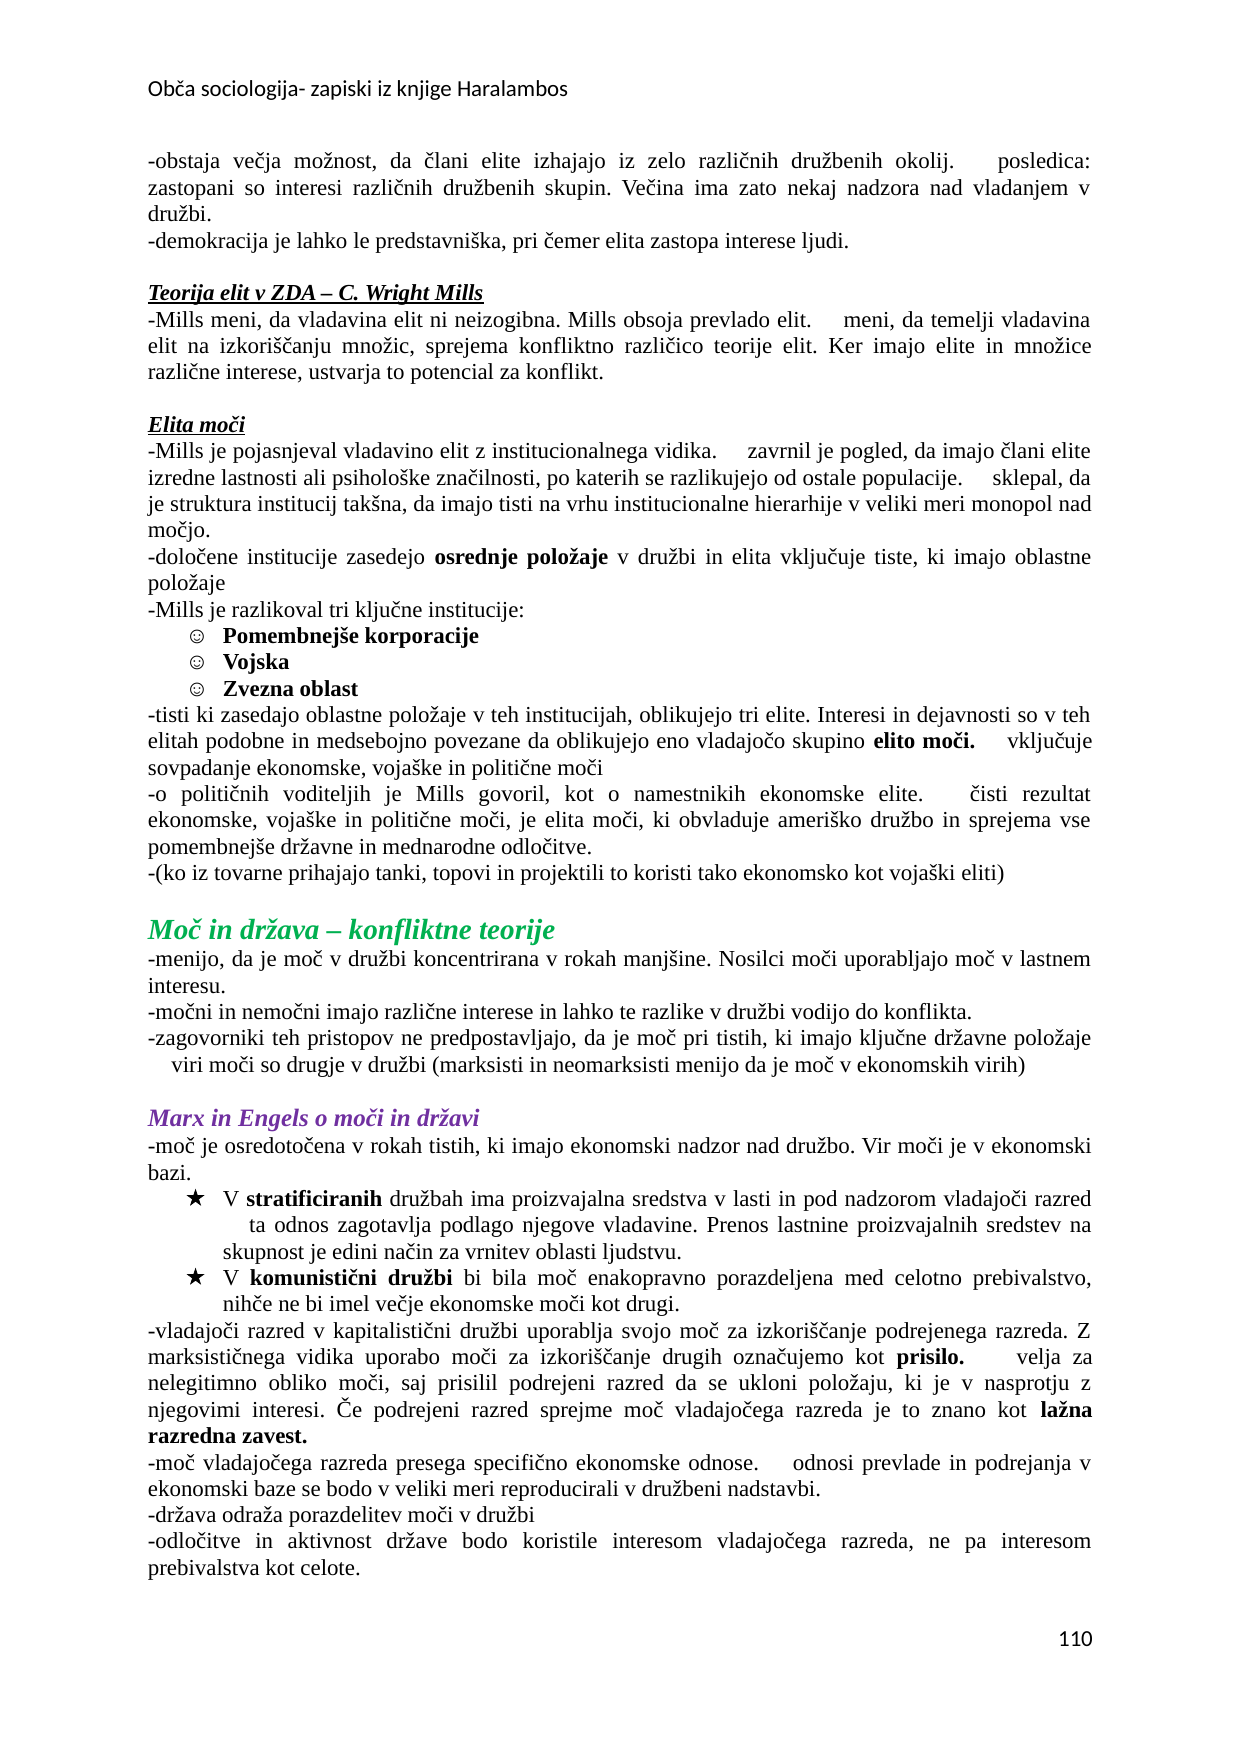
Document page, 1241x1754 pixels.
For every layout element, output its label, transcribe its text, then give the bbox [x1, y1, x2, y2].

text -določene institucije zasedejo osrednje položaje v družbi in elita vključuje tiste, ki imajo oblastne položaje [148, 543, 1093, 596]
text -o političnih voditeljih je Mills govoril, kot o namestnikih ekonomske elite.  čisti rezultat ekonomske, vojaške in politične moči, je elita moči, ki obvladuje ameriško družbo in sprejema vse pomembnejše državne in mednarodne odločitve. [148, 780, 1093, 859]
list V komunistični družbi bi bila moč enakopravno porazdeljena med celotno prebivalstvo, nihče ne bi imel večje ekonomske moči kot drugi. [185, 1264, 1093, 1317]
text Marx in Engels o moči in državi [148, 1103, 1093, 1132]
text -država odraža porazdelitev moči v družbi [148, 1501, 1093, 1528]
text Elita moči [148, 411, 1093, 437]
text -Mills meni, da vladavina elit ni neizogibna. Mills obsoja prevlado elit.  meni, da temelji vladavina elit na izkoriščanju množic, sprejema konfliktno različico teorije elit. Ker imajo elite in množice različne interese, ustvarja to potencial za konflikt. [148, 306, 1093, 385]
text -zagovorniki teh pristopov ne predpostavljajo, da je moč pri tistih, ki imajo ključne državne položaje  viri moči so drugje v družbi (marksisti in neomarksisti menijo da je moč v ekonomskih virih) [148, 1024, 1093, 1077]
text -močni in nemočni imajo različne interese in lahko te razlike v družbi vodijo do konflikta. [148, 998, 1093, 1024]
list V stratificiranih družbah ima proizvajalna sredstva v lasti in pod nadzorom vladajoči razred  ta odnos zagotavlja podlago njegove vladavine. Prenos lastnine proizvajalnih sredstev na skupnost je edini način za vrnitev oblasti ljudstvu. [185, 1185, 1093, 1264]
text -moč vladajočega razreda presega specifično ekonomske odnose.  odnosi prevlade in podrejanja v ekonomski baze se bodo v veliki meri reproducirali v družbeni nadstavbi. [148, 1448, 1093, 1501]
text -odločitve in aktivnost države bodo koristile interesom vladajočega razreda, ne pa interesom prebivalstva kot celote. [148, 1528, 1093, 1580]
text -demokracija je lahko le predstavniška, pri čemer elita zastopa interese ljudi. [148, 227, 1093, 253]
text Teorija elit v ZDA – C. Wright Mills [148, 279, 1093, 306]
list Zvezna oblast [185, 675, 1093, 701]
text -(ko iz tovarne prihajajo tanki, topovi in projektili to koristi tako ekonomsko kot vojaški eliti) [148, 859, 1093, 886]
text -obstaja večja možnost, da člani elite izhajajo iz zelo različnih družbenih okolij.  posledica: zastopani so interesi različnih družbenih skupin. Večina ima zato nekaj nadzora nad vladanjem v družbi. [148, 148, 1093, 227]
text -Mills je razlikoval tri ključne institucije: [148, 596, 1093, 622]
text -tisti ki zasedajo oblastne položaje v teh institucijah, oblikujejo tri elite. Interesi in dejavnosti so v teh elitah podobne in medsebojno povezane da oblikujejo eno vladajočo skupino elito moči.  vključuje sovpadanje ekonomske, vojaške in politične moči [148, 701, 1093, 780]
text -Mills je pojasnjeval vladavino elit z institucionalnega vidika.  zavrnil je pogled, da imajo člani elite izredne lastnosti ali psihološke značilnosti, po katerih se razlikujejo od ostale populacije.  sklepal, da je struktura institucij takšna, da imajo tisti na vrhu institucionalne hierarhije v veliki meri monopol nad močjo. [148, 437, 1093, 543]
list Vojska [185, 648, 1093, 675]
text -vladajoči razred v kapitalistični družbi uporablja svojo moč za izkoriščanje podrejenega razreda. Z marksističnega vidika uporabo moči za izkoriščanje drugih označujemo kot prisilo.  velja za nelegitimno obliko moči, saj prisilil podrejeni razred da se ukloni položaju, ki je v nasprotju z njegovimi interesi. Če podrejeni razred sprejme moč vladajočega razreda je to znano kot lažna razredna zavest. [148, 1317, 1093, 1448]
text -menijo, da je moč v družbi koncentrirana v rokah manjšine. Nosilci moči uporabljajo moč v lastnem interesu. [148, 945, 1093, 998]
text -moč je osredotočena v rokah tistih, ki imajo ekonomski nadzor nad družbo. Vir moči je v ekonomski bazi. [148, 1132, 1093, 1185]
text Moč in država – konfliktne teorije [148, 912, 1093, 945]
list Pomembnejše korporacije [185, 622, 1093, 648]
